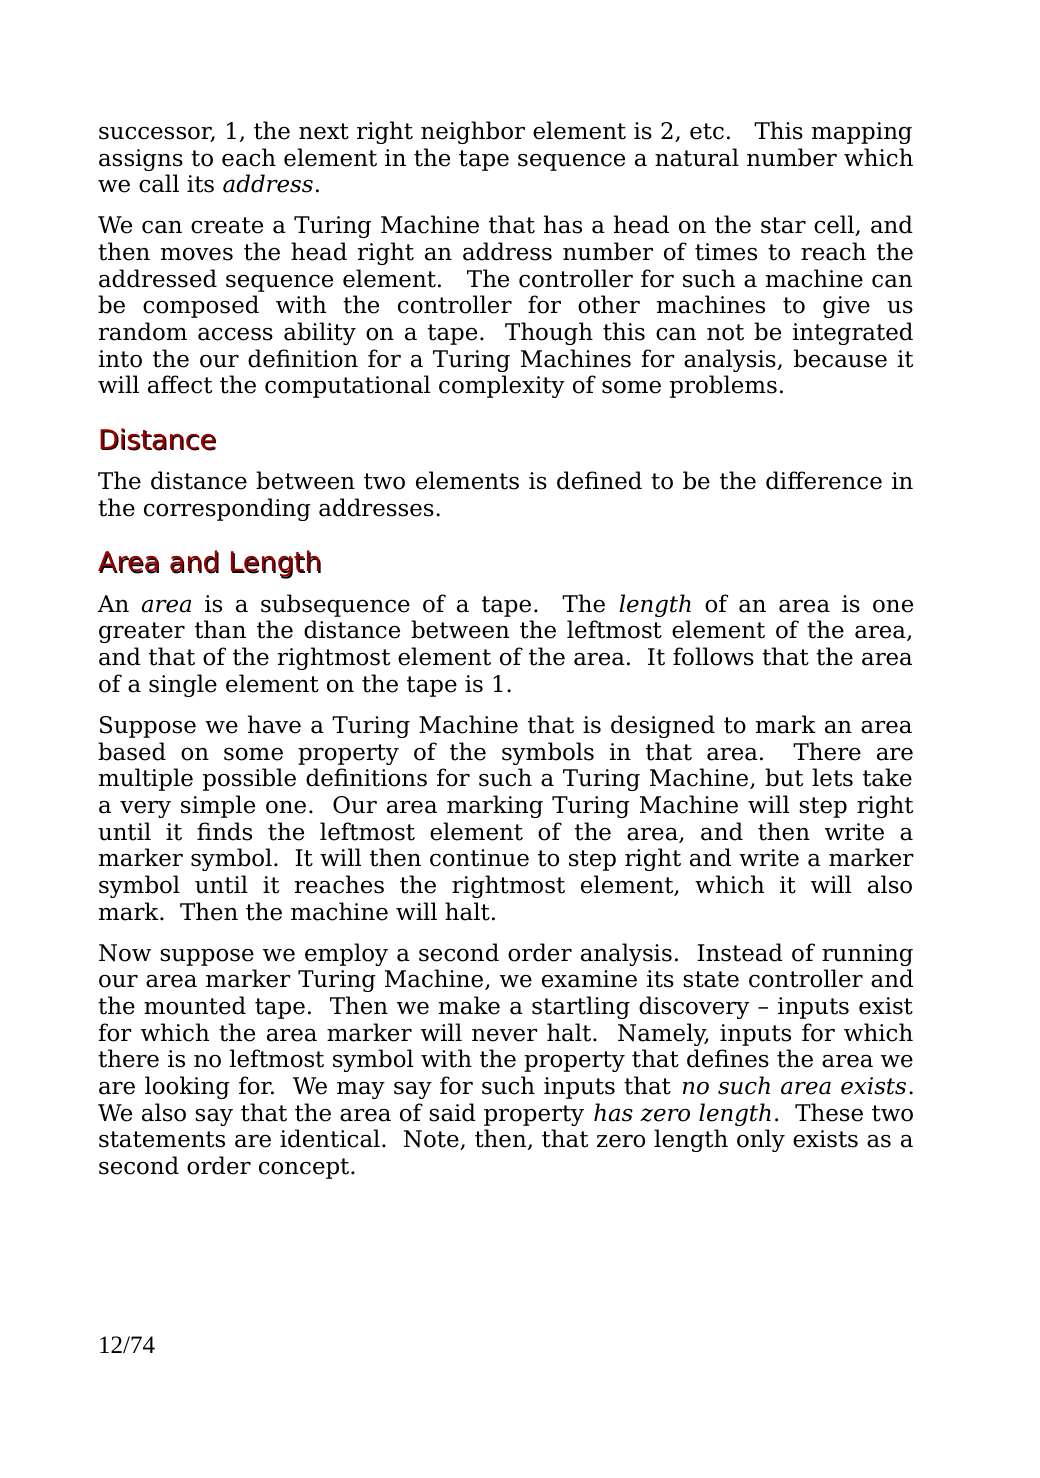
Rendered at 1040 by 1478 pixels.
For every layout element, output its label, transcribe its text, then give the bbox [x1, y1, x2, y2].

text Suppose we have a Turing Machine that is designed to mark an area based on some property of the symbols in that area. There are multiple possible definitions for such a Turing Machine, but lets take a very simple one. Our area marking Turing Machine will step right until it finds the leftmost element of the area, and then write a marker symbol. It will then continue to step right and write a marker symbol until it reaches the rightmost element, which it will also mark. Then the machine will halt. [98, 712, 914, 925]
subtitle Distance [98, 424, 914, 456]
text An area is a subsequence of a tape. The length of an area is one greater than the distance between the leftmost element of the area, and that of the rightmost element of the area. It follows that the area of a single element on the tape is 1. [98, 591, 914, 697]
text We can create a Turing Machine that has a head on the star cell, and then moves the head right an address number of times to reach the addressed sequence element. The controller for such a machine can be composed with the controller for other machines to give us random access ability on a tape. Though this can not be integrated into the our definition for a Turing Machines for analysis, because it will affect the computational complexity of some problems. [98, 213, 914, 399]
text Now suppose we employ a second order analysis. Instead of running our area marker Turing Machine, we examine its state controller and the mounted tape. Then we make a startling discovery – inputs exist for which the area marker will never halt. Namely, inputs for which there is no leftmost symbol with the property that defines the area we are looking for. We may say for such inputs that no such area exists. We also say that the area of said property has zero length. These two statements are identical. Note, then, that zero length only exists as a second order concept. [98, 940, 914, 1180]
text The distance between two elements is defined to be the difference in the corresponding addresses. [98, 468, 914, 522]
subtitle Area and Length [98, 547, 914, 578]
text successor, 1, the next right neighbor element is 2, etc. This mapping assigns to each element in the tape sequence a natural number which we call its address. [98, 118, 914, 198]
